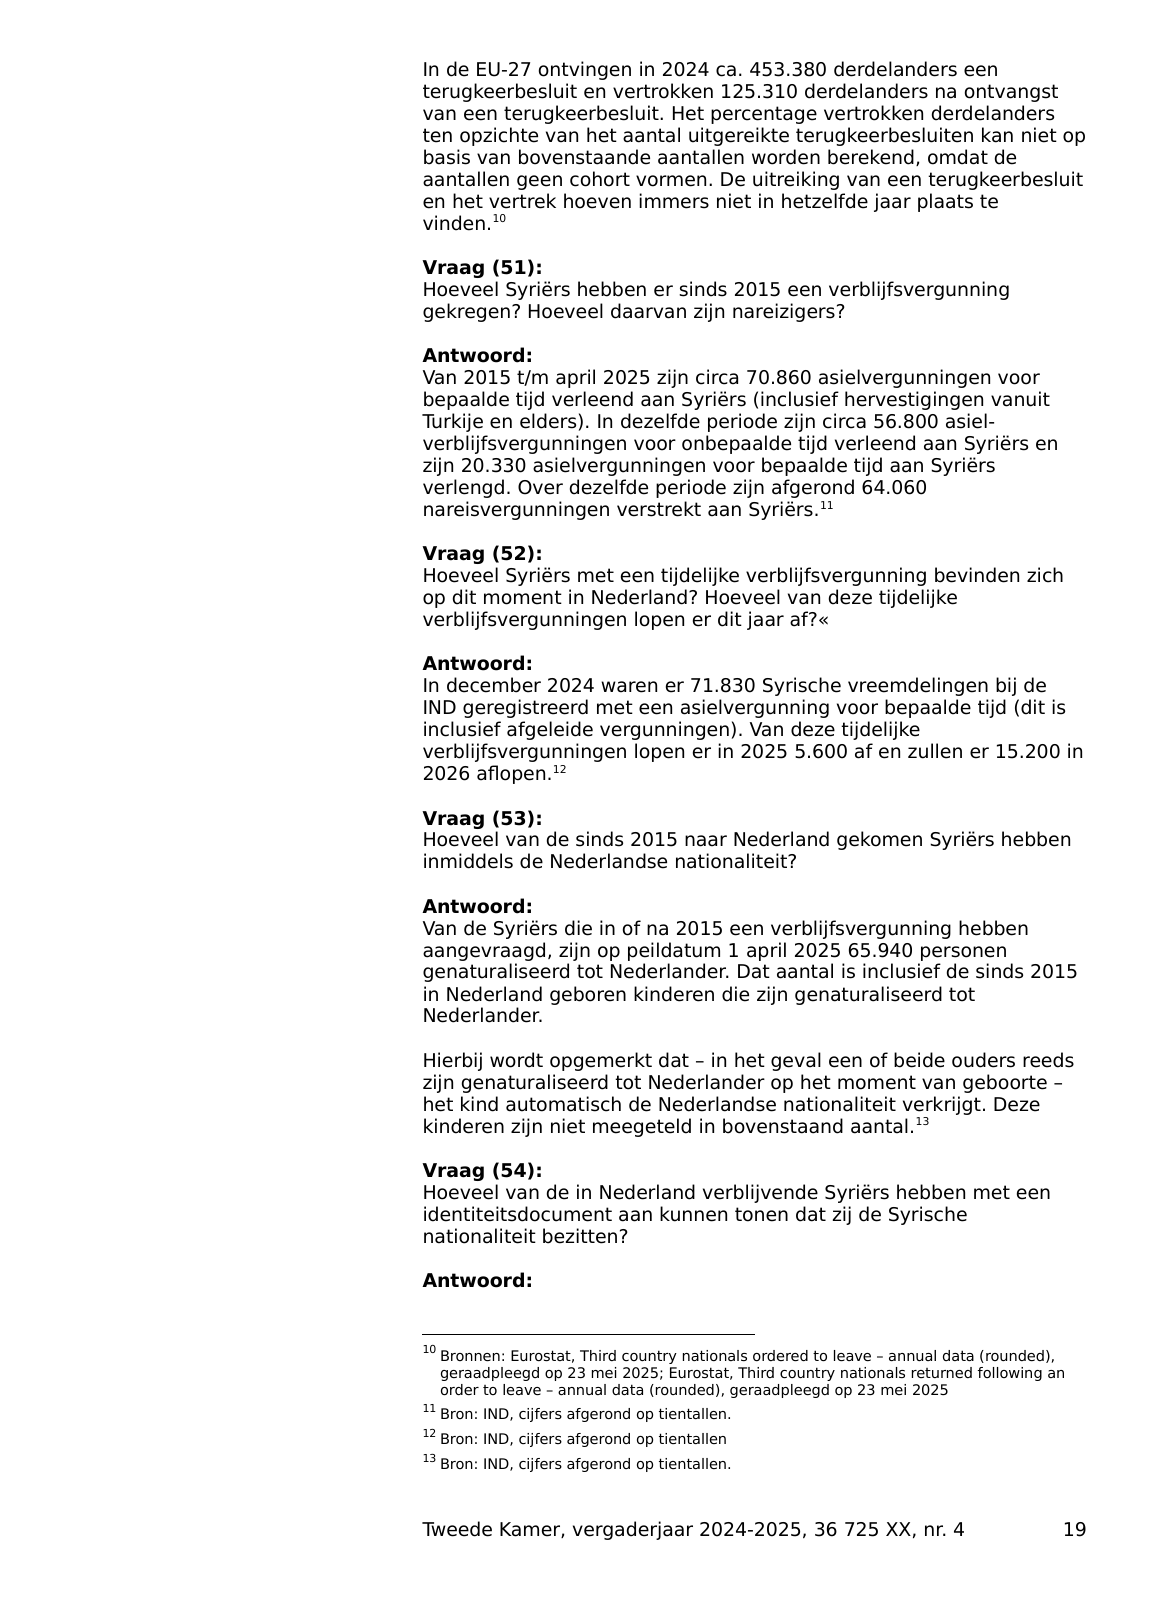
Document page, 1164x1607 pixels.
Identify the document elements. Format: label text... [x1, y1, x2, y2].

text Vraag (54): [422, 1160, 1087, 1182]
text In de EU-27 ontvingen in 2024 ca. 453.380 derdelanders een terugkeerbesluit en vertrokken 125.310 derdelanders na ontvangst van een terugkeerbesluit. Het percentage vertrokken derdelanders ten opzichte van het aantal uitgereikte terugkeerbesluiten kan niet op basis van bovenstaande aantallen worden berekend, omdat de aantallen geen cohort vormen. De uitreiking van een terugkeerbesluit en het vertrek hoeven immers niet in hetzelfde jaar plaats te vinden. [422, 59, 1087, 235]
text Bronnen: Eurostat, Third country nationals ordered to leave – annual data (rounded), geraadpleegd op 23 mei 2025; Eurostat, Third country nationals returned following an order to leave – annual data (rounded), geraadpleegd op 23 mei 2025 [422, 1343, 1087, 1399]
text Vraag (51): [422, 257, 1087, 279]
text Van 2015 t/m april 2025 zijn circa 70.860 asielvergunningen voor bepaalde tijd verleend aan Syriërs (inclusief hervestigingen vanuit Turkije en elders). In dezelfde periode zijn circa 56.800 asiel-verblijfsvergunningen voor onbepaalde tijd verleend aan Syriërs en zijn 20.330 asielvergunningen voor bepaalde tijd aan Syriërs verlengd. Over dezelfde periode zijn afgerond 64.060 nareisvergunningen verstrekt aan Syriërs. [422, 367, 1087, 521]
text Hoeveel van de sinds 2015 naar Nederland gekomen Syriërs hebben inmiddels de Nederlandse nationaliteit? [422, 829, 1087, 873]
text Bron: IND, cijfers afgerond op tientallen. [422, 1452, 1087, 1474]
text Antwoord: [422, 653, 1087, 675]
text Vraag (52): [422, 543, 1087, 565]
text Hoeveel van de in Nederland verblijvende Syriërs hebben met een identiteitsdocument aan kunnen tonen dat zij de Syrische nationaliteit bezitten? [422, 1182, 1087, 1248]
text Bron: IND, cijfers afgerond op tientallen. [422, 1402, 1087, 1424]
text Antwoord: [422, 1270, 1087, 1292]
text Antwoord: [422, 345, 1087, 367]
text Van de Syriërs die in of na 2015 een verblijfsvergunning hebben aangevraagd, zijn op peildatum 1 april 2025 65.940 personen genaturaliseerd tot Nederlander. Dat aantal is inclusief de sinds 2015 in Nederland geboren kinderen die zijn genaturaliseerd tot Nederlander. [422, 917, 1087, 1027]
text In december 2024 waren er 71.830 Syrische vreemdelingen bij de IND geregistreerd met een asielvergunning voor bepaalde tijd (dit is inclusief afgeleide vergunningen). Van deze tijdelijke verblijfsvergunningen lopen er in 2025 5.600 af en zullen er 15.200 in 2026 aflopen. [422, 675, 1087, 785]
text Hierbij wordt opgemerkt dat – in het geval een of beide ouders reeds zijn genaturaliseerd tot Nederlander op het moment van geboorte – het kind automatisch de Nederlandse nationaliteit verkrijgt. Deze kinderen zijn niet meegeteld in bovenstaand aantal. [422, 1049, 1087, 1137]
text Bron: IND, cijfers afgerond op tientallen [422, 1427, 1087, 1449]
text Hoeveel Syriërs hebben er sinds 2015 een verblijfsvergunning gekregen? Hoeveel daarvan zijn nareizigers? [422, 279, 1087, 323]
text Hoeveel Syriërs met een tijdelijke verblijfsvergunning bevinden zich op dit moment in Nederland? Hoeveel van deze tijdelijke verblijfsvergunningen lopen er dit jaar af?« [422, 565, 1087, 631]
text Antwoord: [422, 896, 1087, 917]
text Vraag (53): [422, 807, 1087, 829]
